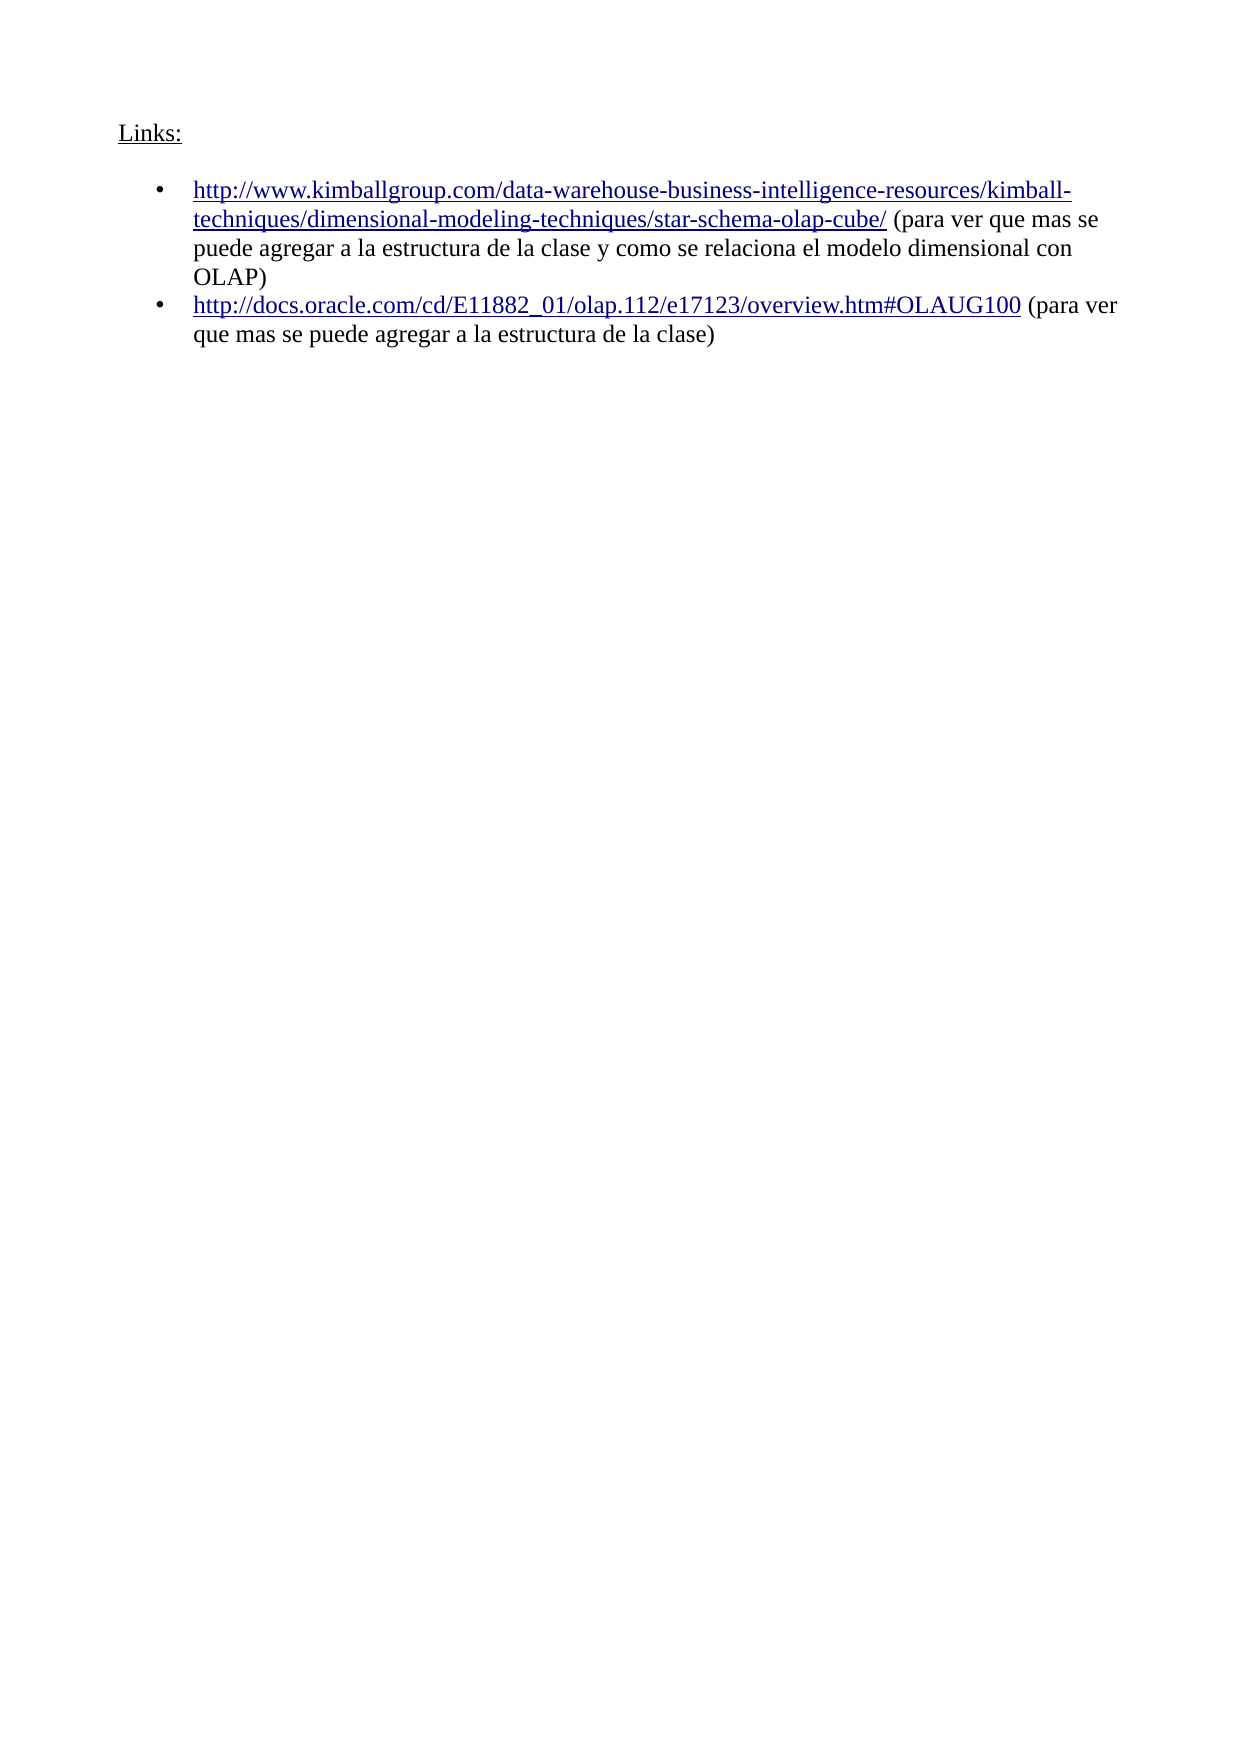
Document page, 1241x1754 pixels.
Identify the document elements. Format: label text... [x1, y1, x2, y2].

text Links: [118, 118, 1122, 147]
list http://www.kimballgroup.com/data-warehouse-business-intelligence-resources/kimball-techniques/dimensional-modeling-techniques/star-schema-olap-cube/ (para ver que mas se puede agregar a la estructura de la clase y como se relaciona el modelo dimensional con OLAP) [156, 176, 1122, 291]
list http://docs.oracle.com/cd/E11882_01/olap.112/e17123/overview.htm#OLAUG100 (para ver que mas se puede agregar a la estructura de la clase) [156, 291, 1122, 348]
